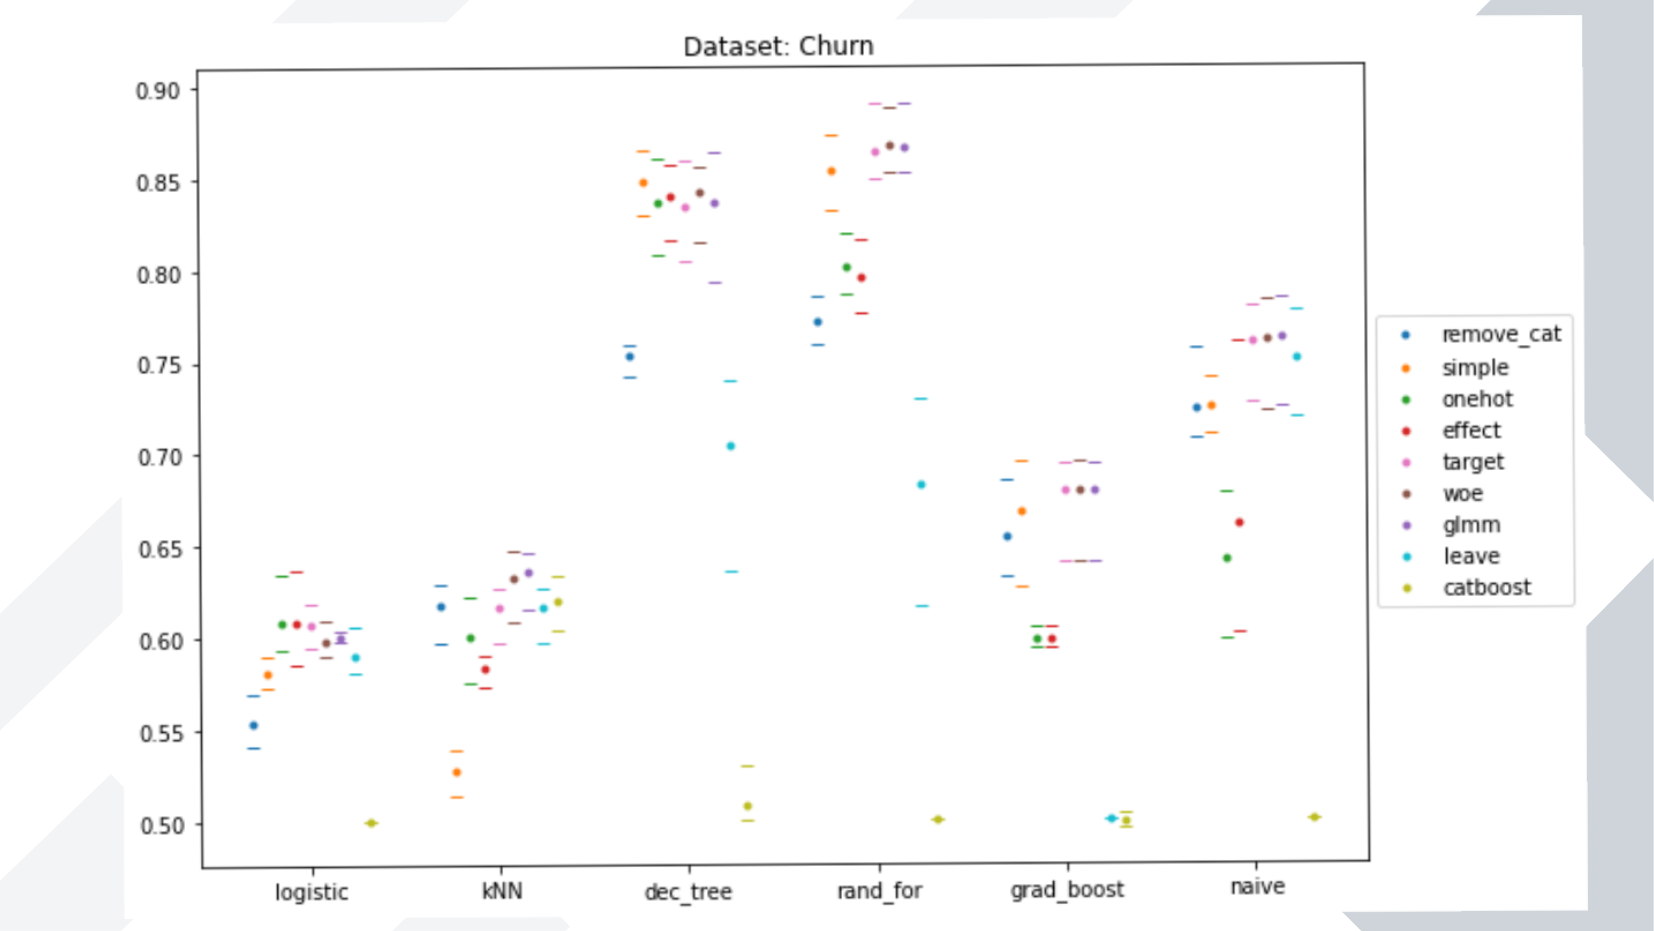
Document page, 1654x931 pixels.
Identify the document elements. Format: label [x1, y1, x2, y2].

picture [118, 14, 1588, 919]
